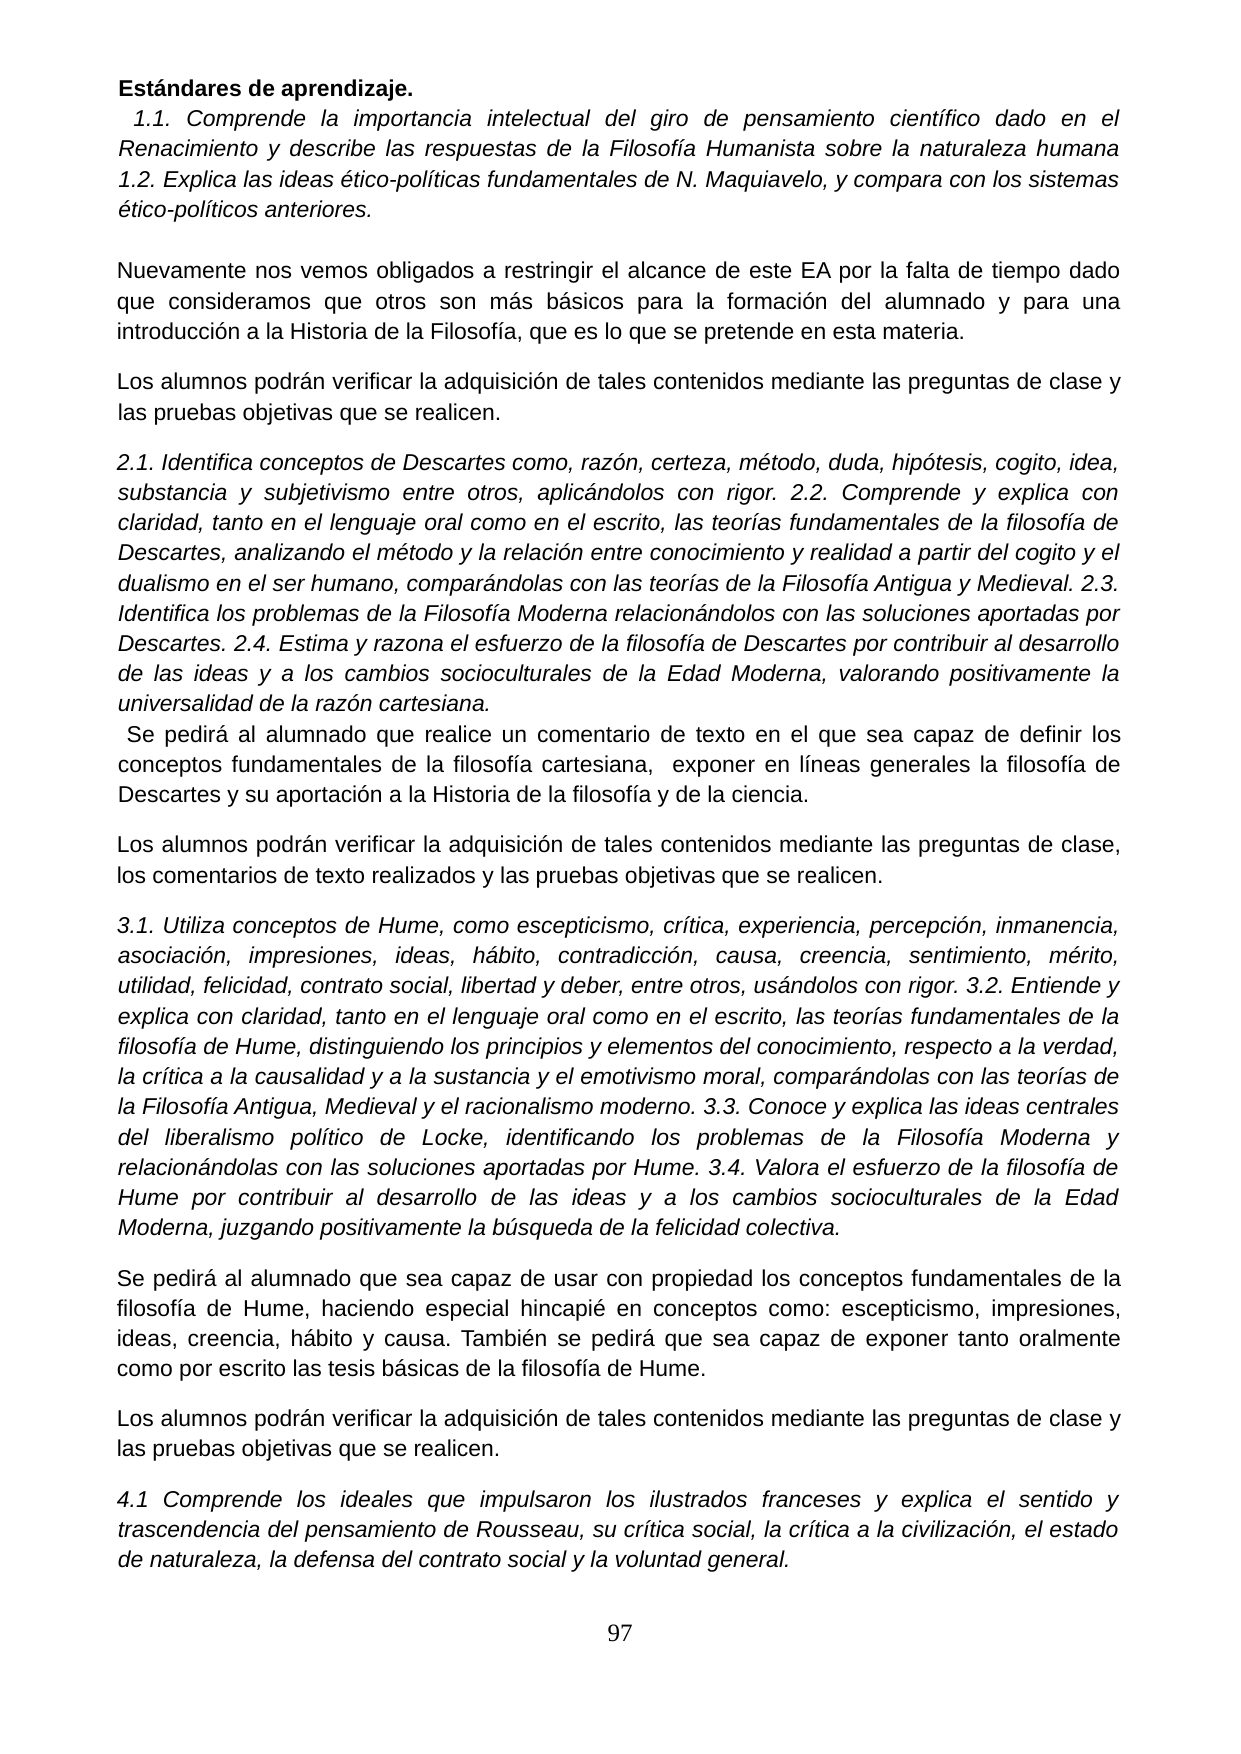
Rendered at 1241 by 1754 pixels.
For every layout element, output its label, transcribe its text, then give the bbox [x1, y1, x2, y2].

text 3.1. Utiliza conceptos de Hume, como escepticismo, crítica, experiencia, percepción, inmanencia, asociación, impresiones, ideas, hábito, contradicción, causa, creencia, sentimiento, mérito, utilidad, felicidad, contrato social, libertad y deber, entre otros, usándolos con rigor. 3.2. Entiende y explica con claridad, tanto en el lenguaje oral como en el escrito, las teorías fundamentales de la filosofía de Hume, distinguiendo los principios y elementos del conocimiento, respecto a la verdad, la crítica a la causalidad y a la sustancia y el emotivismo moral, comparándolas con las teorías de la Filosofía Antigua, Medieval y el racionalismo moderno. 3.3. Conoce y explica las ideas centrales del liberalismo político de Locke, identificando los problemas de la Filosofía Moderna y relacionándolas con las soluciones aportadas por Hume. 3.4. Valora el esfuerzo de la filosofía de Hume por contribuir al desarrollo de las ideas y a los cambios socioculturales de la Edad Moderna, juzgando positivamente la búsqueda de la felicidad colectiva. [117, 912, 1122, 1240]
text Nuevamente nos vemos obligados a restringir el alcance de este EA por la falta de tiempo dado que consideramos que otros son más básicos para la formación del alumnado y para una introducción a la Historia de la Filosofía, que es lo que se pretende en esta materia. [117, 257, 1122, 344]
text Se pedirá al alumnado que realice un comentario de texto en el que sea capaz de definir los conceptos fundamentales de la filosofía cartesiana, exponer en líneas generales la filosofía de Descartes y su aportación a la Historia de la filosofía y de la ciencia. [117, 721, 1122, 808]
text 4.1 Comprende los ideales que impulsaron los ilustrados franceses y explica el sentido y trascendencia del pensamiento de Rousseau, su crítica social, la crítica a la civilización, el estado de naturaleza, la defensa del contrato social y la voluntad general. [117, 1486, 1122, 1573]
text Estándares de aprendizaje. [118, 75, 1122, 101]
text Se pedirá al alumnado que sea capaz de usar con propiedad los conceptos fundamentales de la filosofía de Hume, haciendo especial hincapié en conceptos como: escepticismo, impresiones, ideas, creencia, hábito y causa. También se pedirá que sea capaz de exponer tanto oralmente como por escrito las tesis básicas de la filosofía de Hume. [117, 1264, 1122, 1381]
text 2.1. Identifica conceptos de Descartes como, razón, certeza, método, duda, hipótesis, cogito, idea, substancia y subjetivismo entre otros, aplicándolos con rigor. 2.2. Comprende y explica con claridad, tanto en el lenguaje oral como en el escrito, las teorías fundamentales de la filosofía de Descartes, analizando el método y la relación entre conocimiento y realidad a partir del cogito y el dualismo en el ser humano, comparándolas con las teorías de la Filosofía Antigua y Medieval. 2.3. Identifica los problemas de la Filosofía Moderna relacionándolos con las soluciones aportadas por Descartes. 2.4. Estima y razona el esfuerzo de la filosofía de Descartes por contribuir al desarrollo de las ideas y a los cambios socioculturales de la Edad Moderna, valorando positivamente la universalidad de la razón cartesiana. [117, 449, 1122, 717]
text Los alumnos podrán verificar la adquisición de tales contenidos mediante las preguntas de clase y las pruebas objetivas que se realicen. [117, 368, 1122, 425]
text 1.1. Comprende la importancia intelectual del giro de pensamiento científico dado en el Renacimiento y describe las respuestas de la Filosofía Humanista sobre la naturaleza humana 1.2. Explica las ideas ético-políticas fundamentales de N. Maquiavelo, y compara con los sistemas ético-políticos anteriores. [118, 105, 1122, 222]
text Los alumnos podrán verificar la adquisición de tales contenidos mediante las preguntas de clase y las pruebas objetivas que se realicen. [117, 1405, 1122, 1462]
text Los alumnos podrán verificar la adquisición de tales contenidos mediante las preguntas de clase, los comentarios de texto realizados y las pruebas objetivas que se realicen. [117, 831, 1122, 888]
